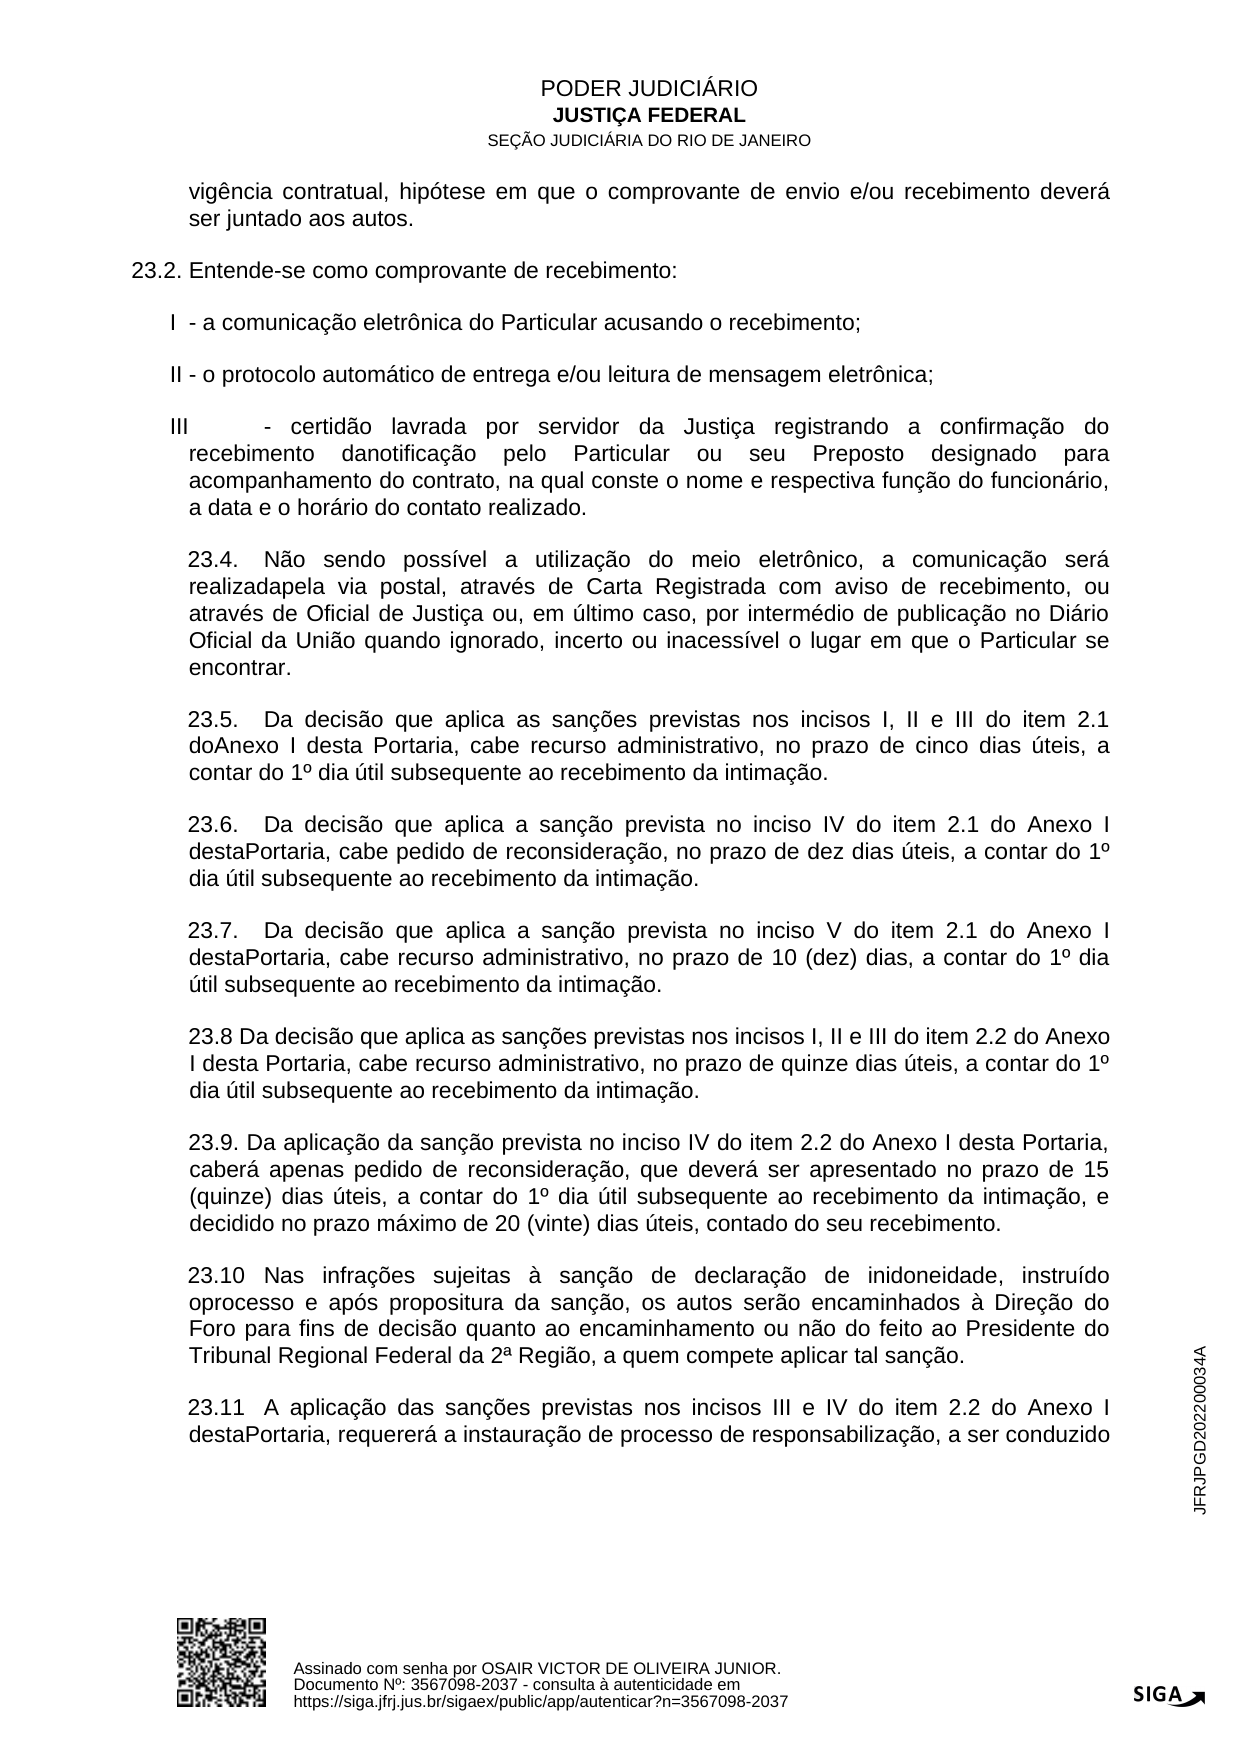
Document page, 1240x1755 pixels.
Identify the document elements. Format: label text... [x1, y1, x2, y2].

list Não sendo possível a utilização do meio eletrônico, a comunicação será realizadapela via postal, através de Carta Registrada com aviso de recebimento, ou através de Oficial de Justiça ou, em último caso, por intermédio de publicação no Diário Oficial da União quando ignorado, incerto ou inacessível o lugar em que o Particular se encontrar. [187, 546, 1111, 680]
list Entende-se como comprovante de recebimento: [131, 257, 1111, 283]
list vigência contratual, hipótese em que o comprovante de envio e/ou recebimento deverá ser juntado aos autos. [131, 178, 1111, 231]
list Nas infrações sujeitas à sanção de declaração de inidoneidade, instruído oprocesso e após propositura da sanção, os autos serão encaminhados à Direção do Foro para fins de decisão quanto ao encaminhamento ou não do feito ao Presidente do Tribunal Regional Federal da 2ª Região, a quem compete aplicar tal sanção. [187, 1262, 1111, 1369]
list - certidão lavrada por servidor da Justiça registrando a confirmação do recebimento danotificação pelo Particular ou seu Preposto designado para acompanhamento do contrato, na qual conste o nome e respectiva função do funcionário, a data e o horário do contato realizado. [169, 413, 1111, 520]
text 23.9. Da aplicação da sanção prevista no inciso IV do item 2.2 do Anexo I desta Portaria, caberá apenas pedido de reconsideração, que deverá ser apresentado no prazo de 15 (quinze) dias úteis, a contar do 1º dia útil subsequente ao recebimento da intimação, e decidido no prazo máximo de 20 (vinte) dias úteis, contado do seu recebimento. [188, 1129, 1111, 1236]
list Da decisão que aplica as sanções previstas nos incisos I, II e III do item 2.1 doAnexo I desta Portaria, cabe recurso administrativo, no prazo de cinco dias úteis, a contar do 1º dia útil subsequente ao recebimento da intimação. [187, 706, 1111, 786]
list Da decisão que aplica a sanção prevista no inciso V do item 2.1 do Anexo I destaPortaria, cabe recurso administrativo, no prazo de 10 (dez) dias, a contar do 1º dia útil subsequente ao recebimento da intimação. [187, 917, 1111, 997]
list - a comunicação eletrônica do Particular acusando o recebimento; [169, 309, 1111, 336]
list - o protocolo automático de entrega e/ou leitura de mensagem eletrônica; [169, 361, 1111, 388]
list A aplicação das sanções previstas nos incisos III e IV do item 2.2 do Anexo I destaPortaria, requererá a instauração de processo de responsabilização, a ser conduzido [187, 1394, 1111, 1448]
text 23.8 Da decisão que aplica as sanções previstas nos incisos I, II e III do item 2.2 do Anexo I desta Portaria, cabe recurso administrativo, no prazo de quinze dias úteis, a contar do 1º dia útil subsequente ao recebimento da intimação. [188, 1023, 1111, 1103]
list Da decisão que aplica a sanção prevista no inciso IV do item 2.1 do Anexo I destaPortaria, cabe pedido de reconsideração, no prazo de dez dias úteis, a contar do 1º dia útil subsequente ao recebimento da intimação. [187, 811, 1111, 892]
